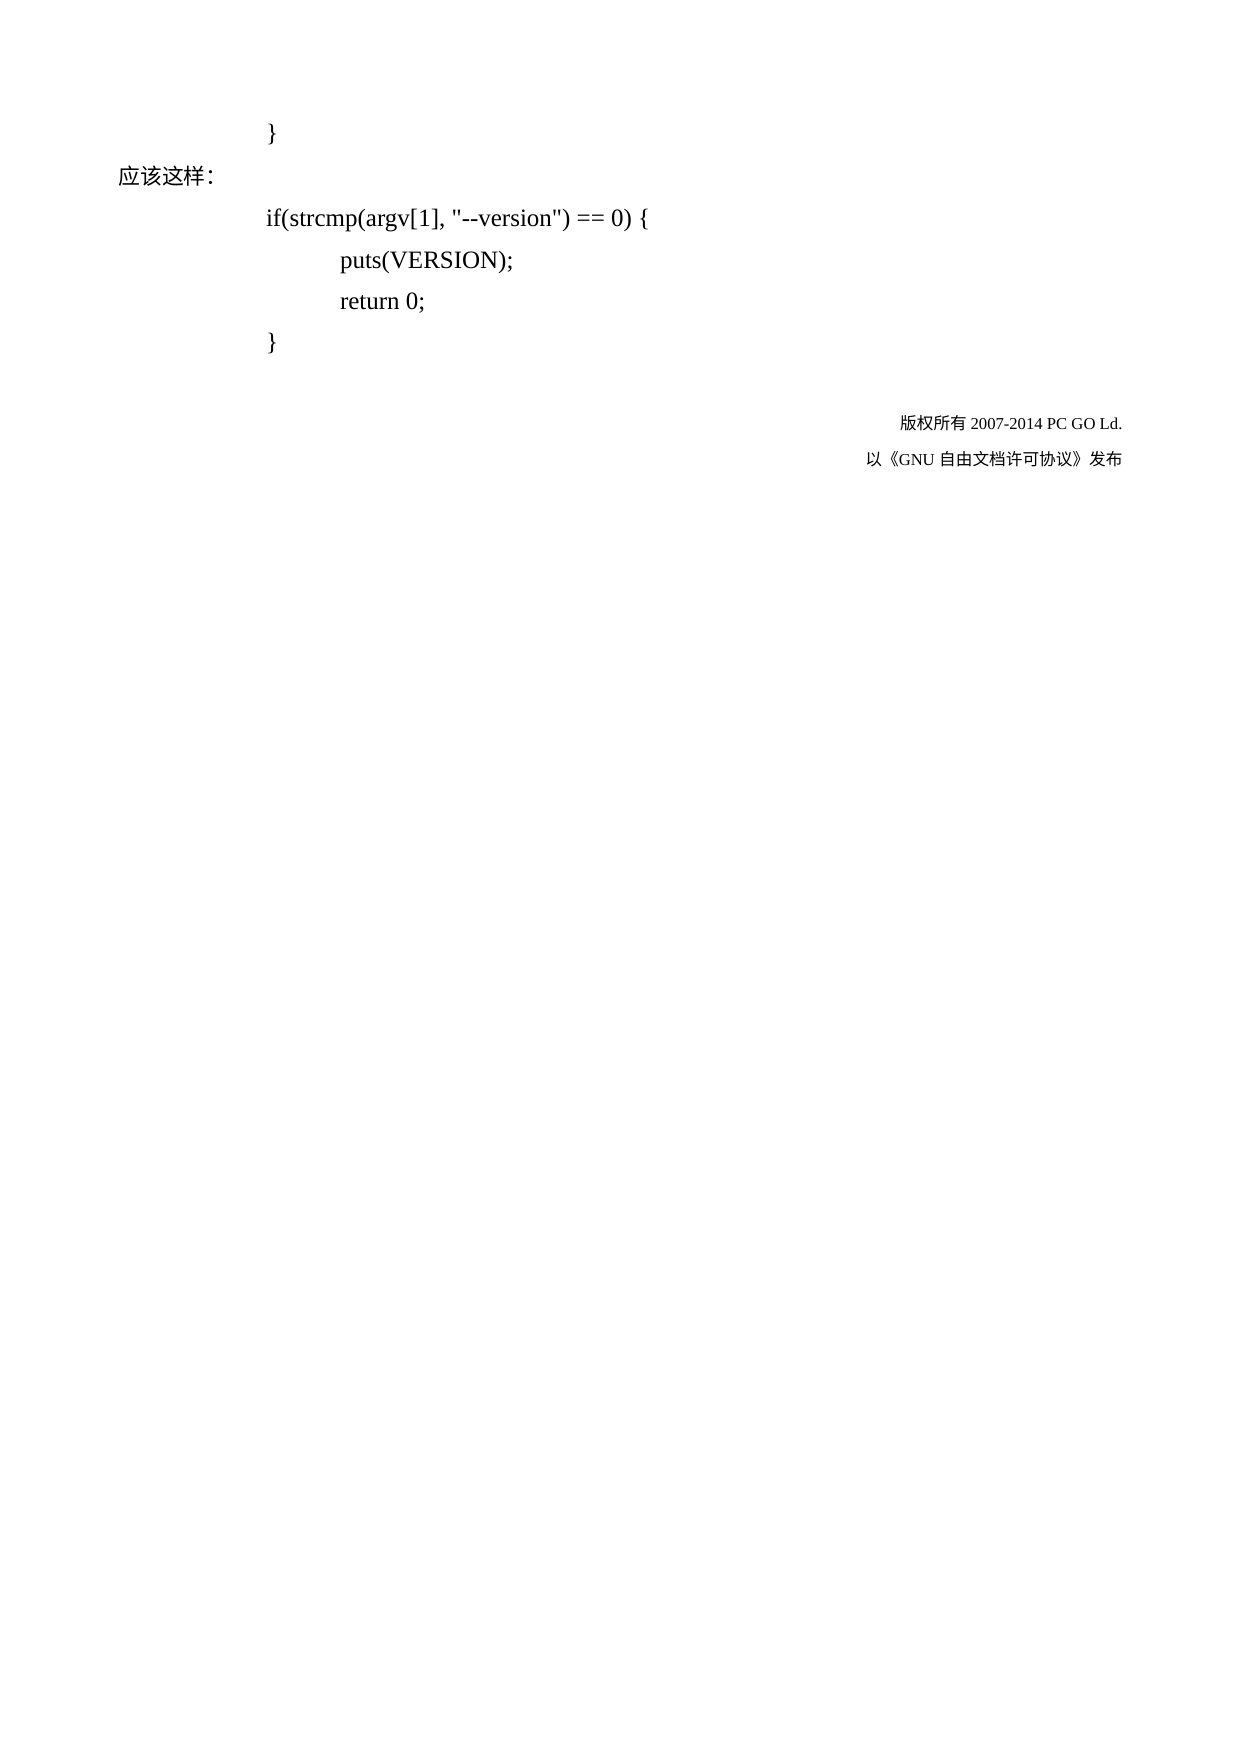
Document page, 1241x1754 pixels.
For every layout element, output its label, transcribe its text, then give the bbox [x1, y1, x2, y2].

text } [118, 118, 1122, 147]
text if(strcmp(argv[1], "--version") == 0) { [118, 203, 1122, 232]
text puts(VERSION); [118, 245, 1122, 273]
text 以《GNU 自由文档许可协议》发布 [118, 446, 1122, 471]
text } [118, 327, 1122, 356]
text return 0; [118, 286, 1122, 315]
text 应该这样： [118, 159, 1122, 191]
text 版权所有 2007-2014 PC GO Ld. [118, 410, 1122, 434]
